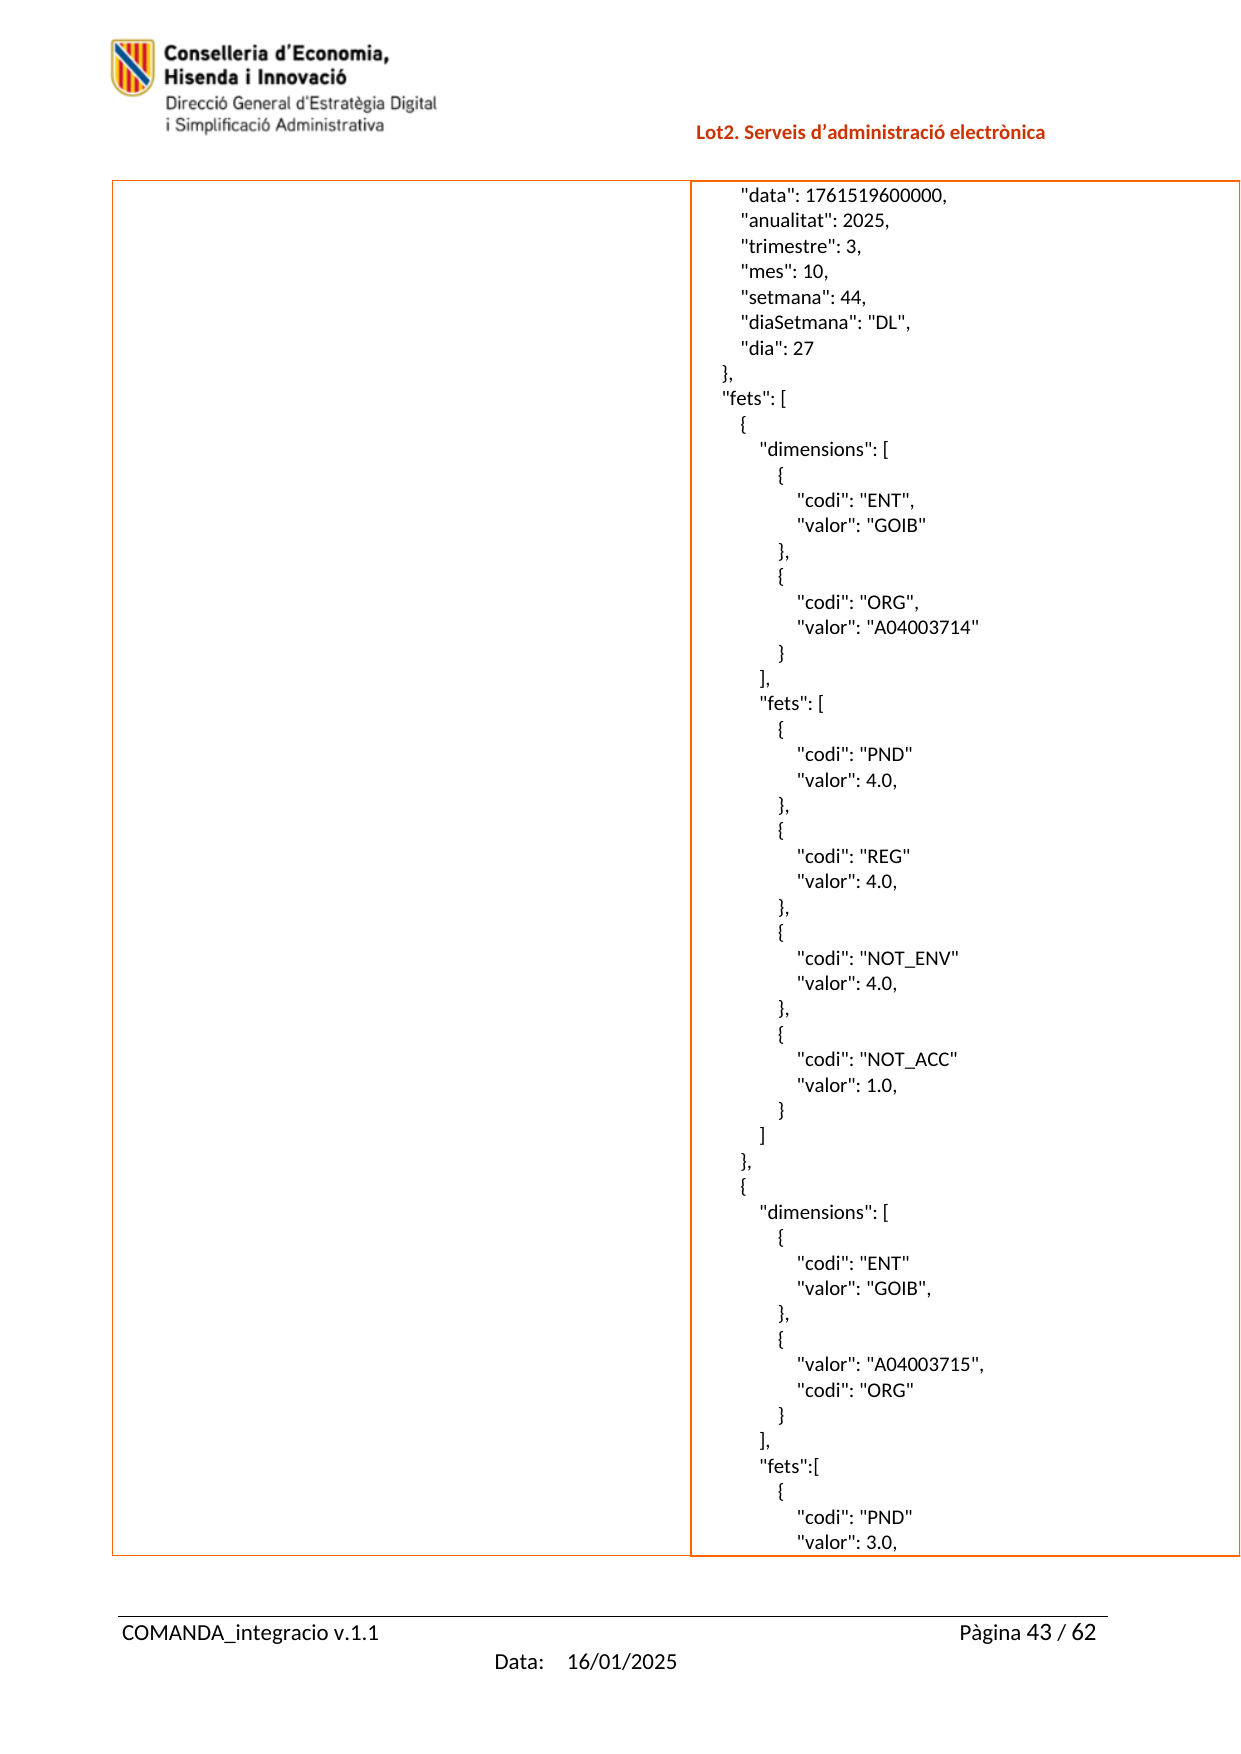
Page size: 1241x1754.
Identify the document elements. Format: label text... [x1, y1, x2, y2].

table_cell [113, 181, 690, 1555]
picture [100, 26, 467, 156]
table_cell "data": 1761519600000, "anualitat": 2025, "trimestre": 3, "mes": 10, "setmana": 44, "diaSetmana": "DL", "dia": 27 }, "fets": [ { "dimensions": [ { "codi": "ENT", "valor": "GOIB" }, { "codi": "ORG", "valor": "A04003714" } ], "fets": [ { "codi": "PND" "valor": 4.0, }, { "codi": "REG" "valor": 4.0, }, { "codi": "NOT_ENV" "valor": 4.0, }, { "codi": "NOT_ACC" "valor": 1.0, } ] }, { "dimensions": [ { "codi": "ENT" "valor": "GOIB", }, { "valor": "A04003715", "codi": "ORG" } ], "fets":[ { "codi": "PND" "valor": 3.0, [692, 182, 1239, 1555]
